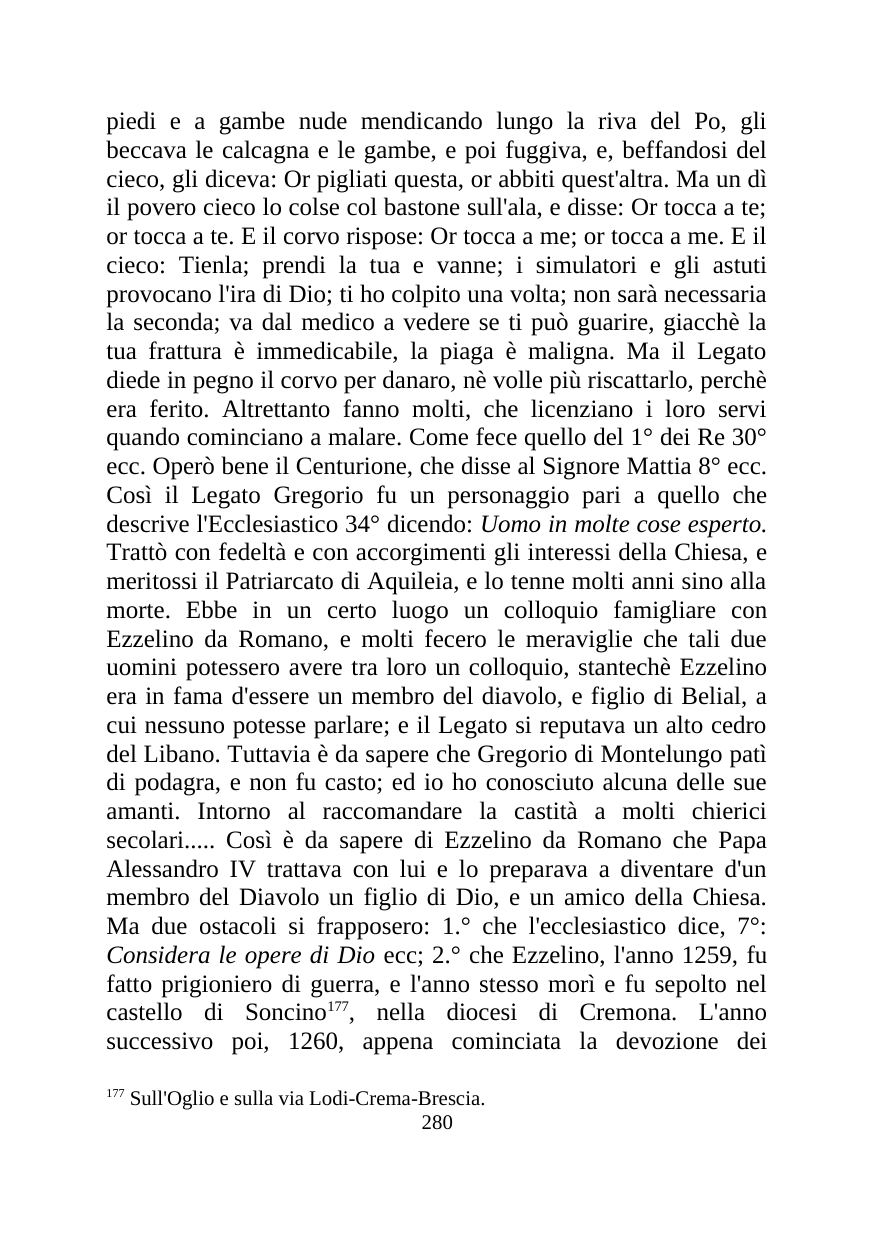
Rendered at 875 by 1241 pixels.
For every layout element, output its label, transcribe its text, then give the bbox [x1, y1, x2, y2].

text piedi e a gambe nude mendicando lungo la riva del Po, gli beccava le calcagna e le gambe, e poi fuggiva, e, beffandosi del cieco, gli diceva: Or pigliati questa, or abbiti quest'altra. Ma un dì il povero cieco lo colse col bastone sull'ala, e disse: Or tocca a te; or tocca a te. E il corvo rispose: Or tocca a me; or tocca a me. E il cieco: Tienla; prendi la tua e vanne; i simulatori e gli astuti provocano l'ira di Dio; ti ho colpito una volta; non sarà necessaria la seconda; va dal medico a vedere se ti può guarire, giacchè la tua frattura è immedicabile, la piaga è maligna. Ma il Legato diede in pegno il corvo per danaro, nè volle più riscattarlo, perchè era ferito. Altrettanto fanno molti, che licenziano i loro servi quando cominciano a malare. Come fece quello del 1° dei Re 30° ecc. Operò bene il Centurione, che disse al Signore Mattia 8° ecc. Così il Legato Gregorio fu un personaggio pari a quello che descrive l'Ecclesiastico 34° dicendo: Uomo in molte cose esperto. Trattò con fedeltà e con accorgimenti gli interessi della Chiesa, e meritossi il Patriarcato di Aquileia, e lo tenne molti anni sino alla morte. Ebbe in un certo luogo un colloquio famigliare con Ezzelino da Romano, e molti fecero le meraviglie che tali due uomini potessero avere tra loro un colloquio, stantechè Ezzelino era in fama d'essere un membro del diavolo, e figlio di Belial, a cui nessuno potesse parlare; e il Legato si reputava un alto cedro del Libano. Tuttavia è da sapere che Gregorio di Montelungo patì di podagra, e non fu casto; ed io ho conosciuto alcuna delle sue amanti. Intorno al raccomandare la castità a molti chierici secolari..... Così è da sapere di Ezzelino da Romano che Papa Alessandro IV trattava con lui e lo preparava a diventare d'un membro del Diavolo un figlio di Dio, e un amico della Chiesa. Ma due ostacoli si frapposero: 1.° che l'ecclesiastico dice, 7°: Considera le opere di Dio ecc; 2.° che Ezzelino, l'anno 1259, fu fatto prigioniero di guerra, e l'anno stesso morì e fu sepolto nel castello di Soncino, nella diocesi di Cremona. L'anno successivo poi, 1260, appena cominciata la devozione dei [106, 106, 768, 1055]
text Sull'Oglio e sulla via Lodi-Crema-Brescia. [106, 1086, 768, 1110]
